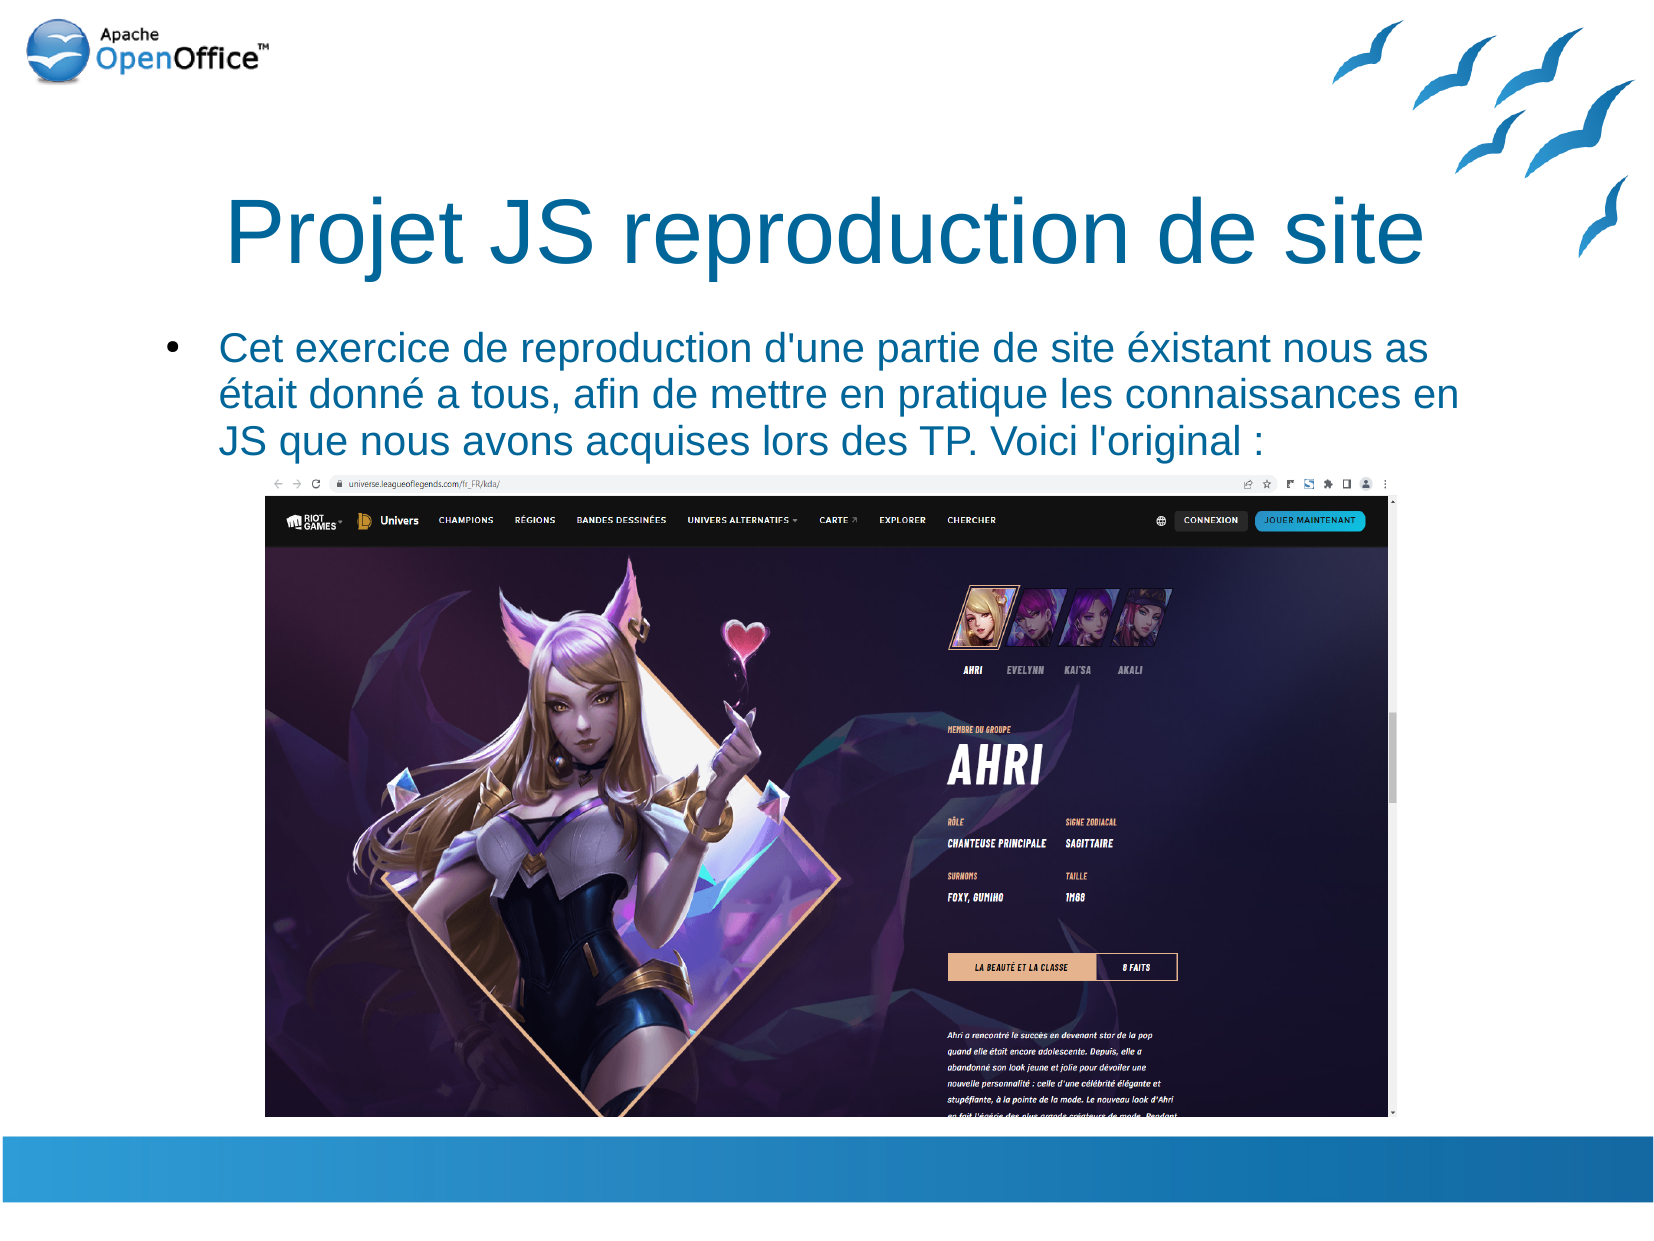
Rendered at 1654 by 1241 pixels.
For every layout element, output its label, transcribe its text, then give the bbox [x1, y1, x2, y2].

list Cet exercice de reproduction d'une partie de site éxistant nous as était donné a tous, afin de mettre en pratique les connaissances en JS que nous avons acquises lors des TP. Voici l'original : [147, 324, 1506, 1109]
title Projet JS reproduction de site [147, 177, 1506, 287]
picture [0, 0, 1654, 1241]
